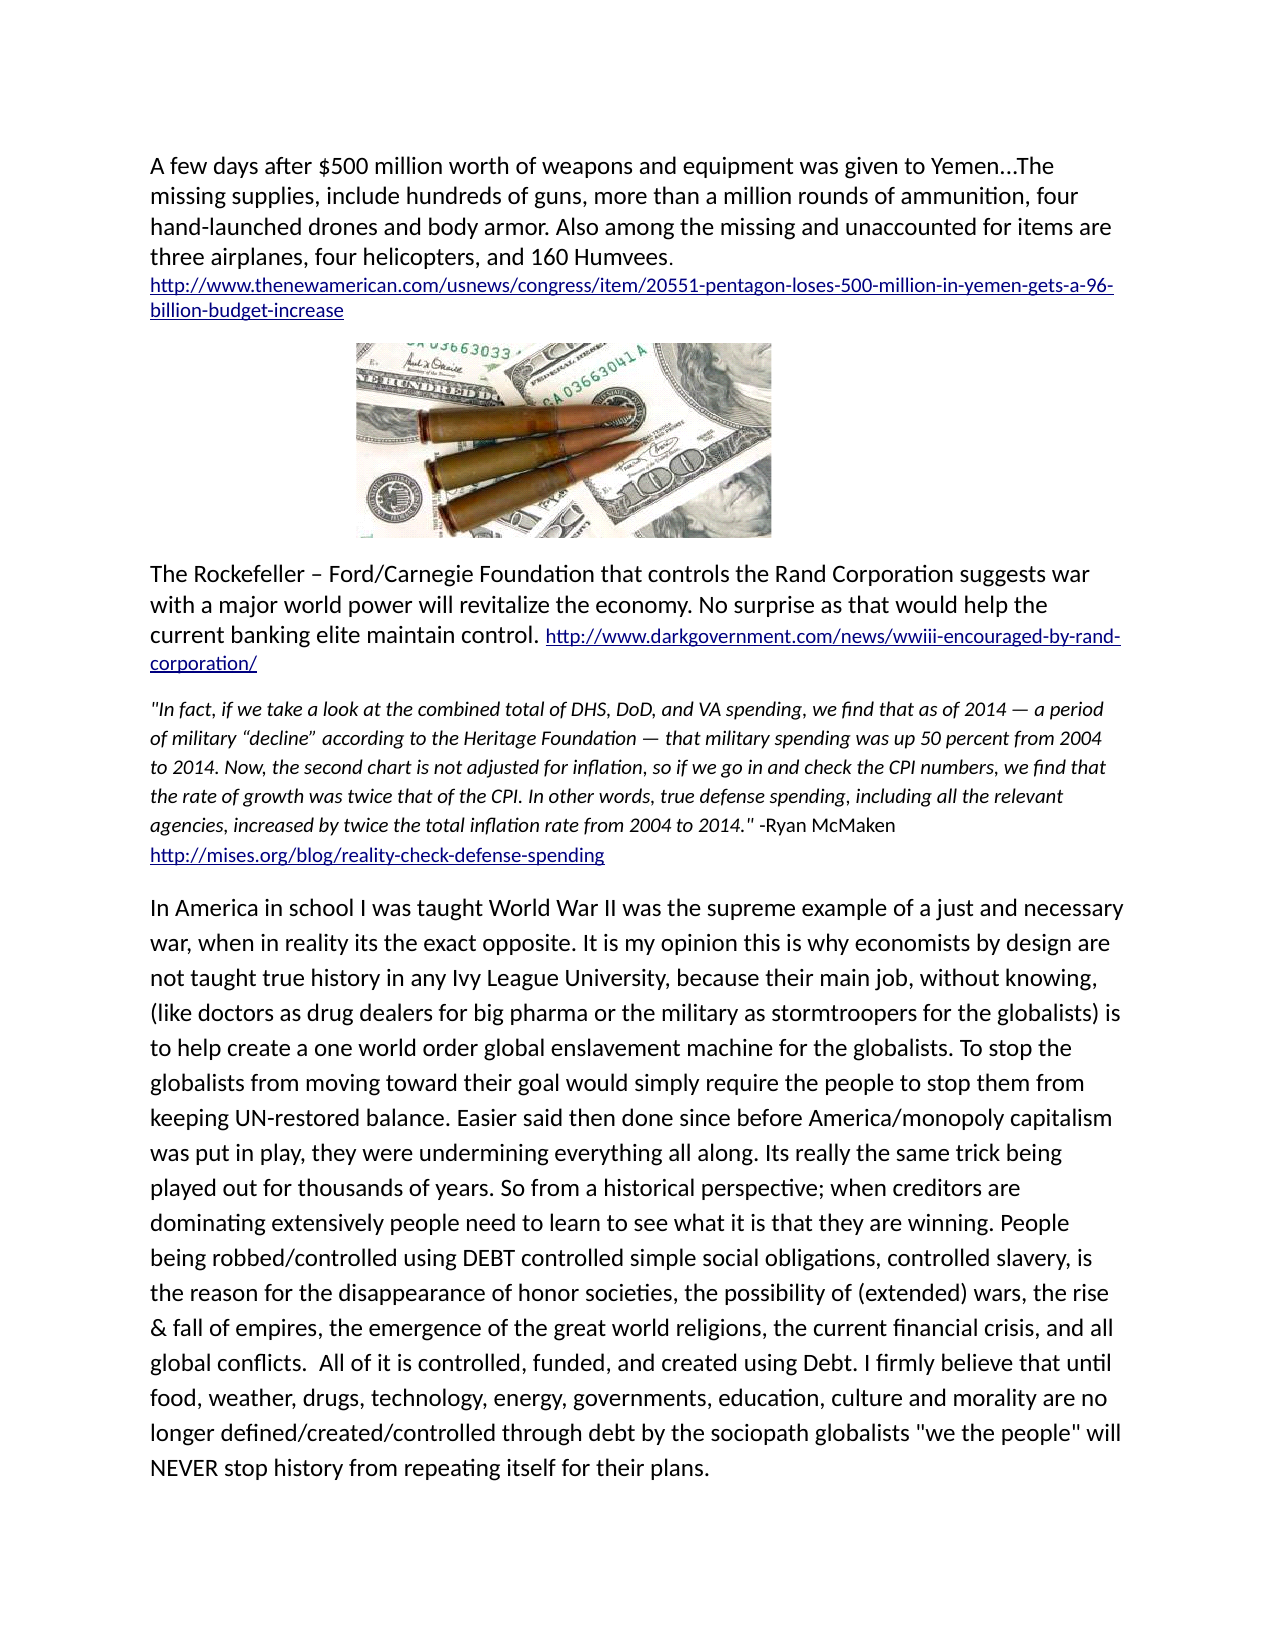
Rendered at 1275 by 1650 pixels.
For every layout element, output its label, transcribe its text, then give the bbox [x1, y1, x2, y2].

text "In fact, if we take a look at the combined total of DHS, DoD, and VA spending, we find that as of 2014 — a period of military “decline” according to the Heritage Foundation — that military spending was up 50 percent from 2004 to 2014. Now, the second chart is not adjusted for inflation, so if we go in and check the CPI numbers, we find that the rate of growth was twice that of the CPI. In other words, true defense spending, including all the relevant agencies, increased by twice the total inflation rate from 2004 to 2014." -Ryan McMaken http://mises.org/blog/reality-check-defense-spending [150, 696, 1125, 867]
picture [356, 343, 772, 538]
text A few days after $500 million worth of weapons and equipment was given to Yemen...The missing supplies, include hundreds of guns, more than a million rounds of ammunition, four hand-launched drones and body armor. Also among the missing and unaccounted for items are three airplanes, four helicopters, and 160 Humvees. http://www.thenewamerican.com/usnews/congress/item/20551-pentagon-loses-500-million-in-yemen-gets-a-96-billion-budget-increase [150, 150, 1125, 323]
text The Rockefeller – Ford/Carnegie Foundation that controls the Rand Corporation suggests war with a major world power will revitalize the economy. No surprise as that would help the current banking elite maintain control. http://www.darkgovernment.com/news/wwiii-encouraged-by-rand-corporation/ [150, 558, 1125, 675]
text In America in school I was taught World War II was the supreme example of a just and necessary war, when in reality its the exact opposite. It is my opinion this is why economists by design are not taught true history in any Ivy League University, because their main job, without knowing, (like doctors as drug dealers for big pharma or the military as stormtroopers for the globalists) is to help create a one world order global enslavement machine for the globalists. To stop the globalists from moving toward their goal would simply require the people to stop them from keeping UN-restored balance. Easier said then done since before America/monopoly capitalism was put in play, they were undermining everything all along. Its really the same trick being played out for thousands of years. So from a historical perspective; when creditors are dominating extensively people need to learn to see what it is that they are winning. People being robbed/controlled using DEBT controlled simple social obligations, controlled slavery, is the reason for the disappearance of honor societies, the possibility of (extended) wars, the rise & fall of empires, the emergence of the great world religions, the current financial crisis, and all global conflicts. All of it is controlled, funded, and created using Debt. I firmly believe that until food, weather, drugs, technology, energy, governments, education, culture and morality are no longer defined/created/controlled through debt by the sociopath globalists "we the people" will NEVER stop history from repeating itself for their plans. [150, 892, 1125, 1482]
